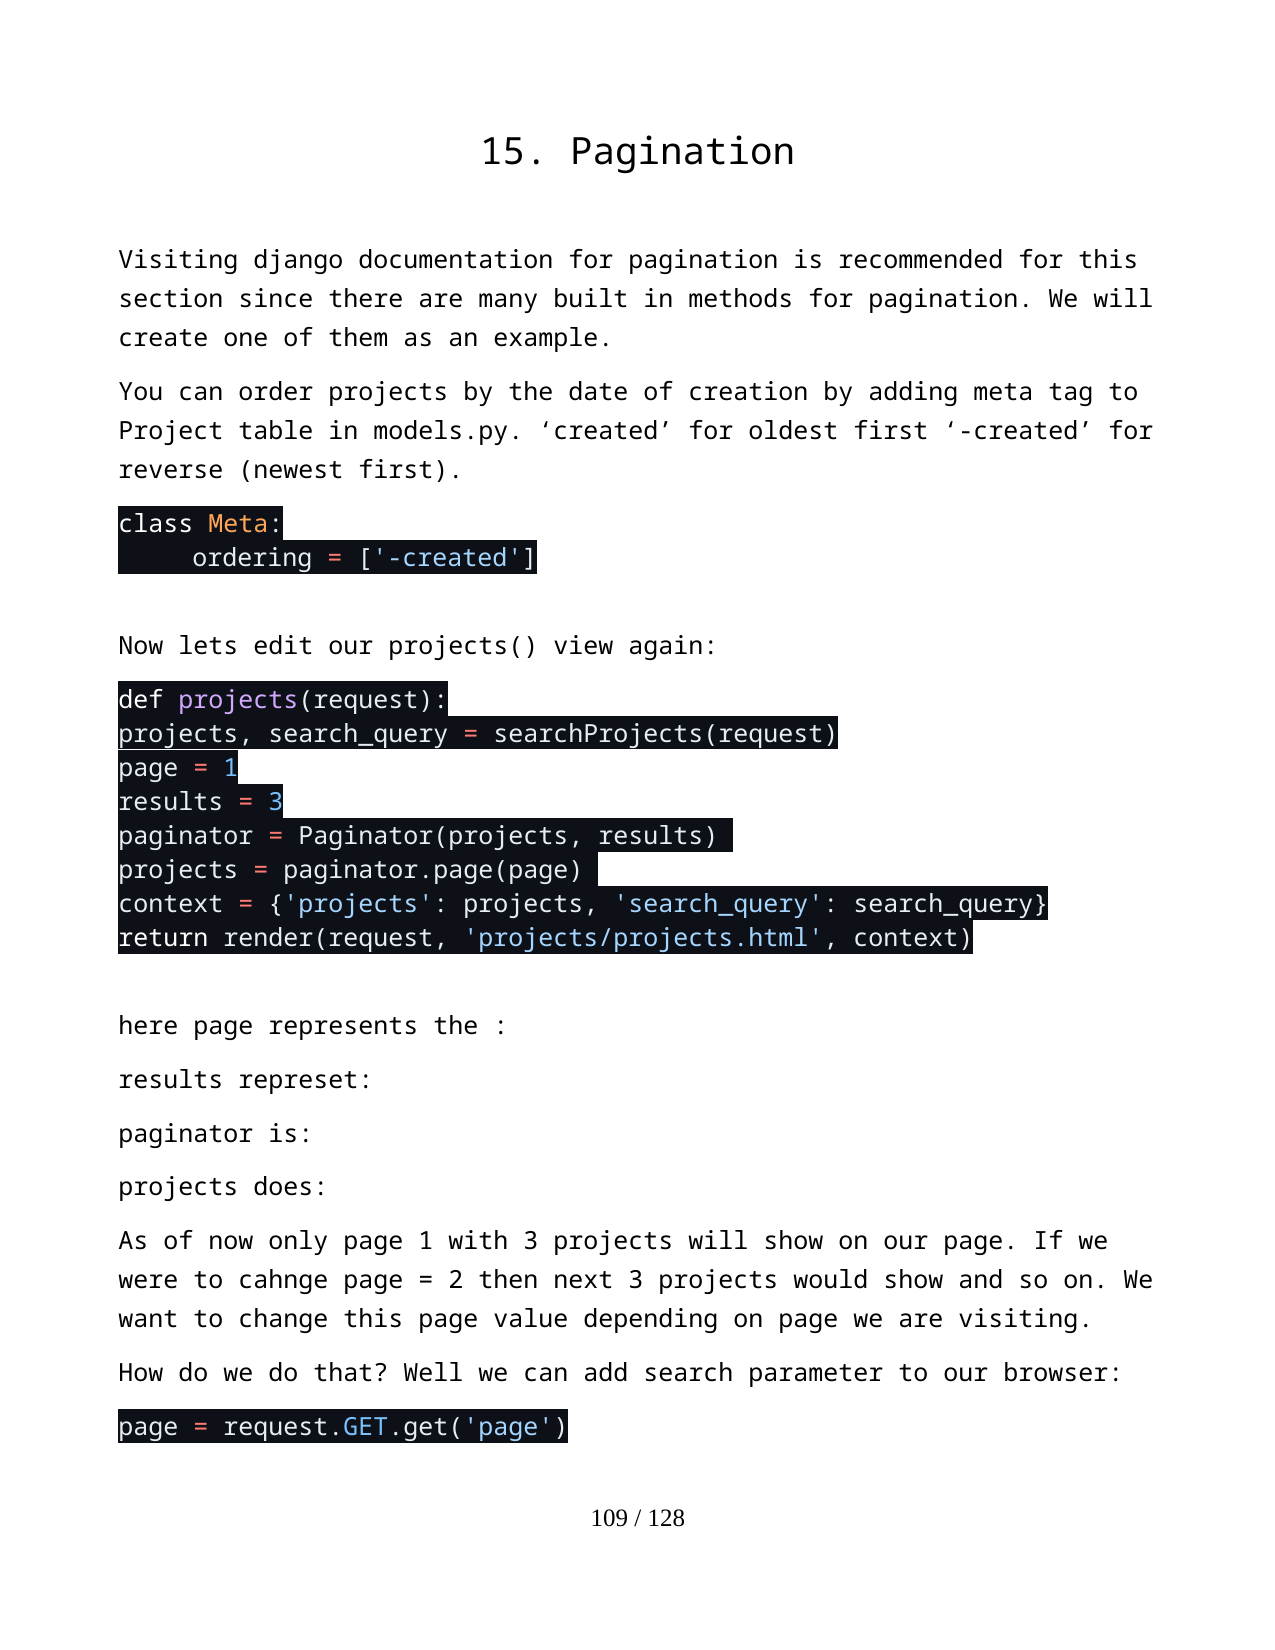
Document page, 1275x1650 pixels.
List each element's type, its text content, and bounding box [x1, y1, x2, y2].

text results represet: [118, 1061, 1157, 1096]
text As of now only page 1 with 3 projects will show on our page. If we were to cahnge page = 2 then next 3 projects would show and so on. We want to change this page value depending on page we are visiting. [118, 1223, 1157, 1335]
text results = 3 [118, 784, 1157, 818]
text here page represents the : [118, 1008, 1157, 1042]
text page = request.GET.get('page') [118, 1408, 1157, 1443]
text projects does: [118, 1169, 1157, 1203]
text def projects(request): [118, 681, 1157, 716]
subtitle 15. Pagination [118, 124, 1157, 175]
text projects, search_query = searchProjects(request) [118, 716, 1157, 749]
text How do we do that? Well we can add search parameter to our browser: [118, 1355, 1157, 1389]
text You can order projects by the date of creation by adding meta tag to Project table in models.py. ‘created’ for oldest first ‘-created’ for reverse (newest first). [118, 374, 1157, 486]
text page = 1 [118, 749, 1157, 784]
text Visiting django documentation for pagination is recommended for this section since there are many built in methods for pagination. We will create one of them as an example. [118, 242, 1157, 354]
text context = {'projects': projects, 'search_query': search_query} [118, 886, 1157, 920]
text class Meta: [118, 506, 1157, 540]
text paginator = Paginator(projects, results) [118, 818, 1157, 852]
text paginator is: [118, 1115, 1157, 1149]
text Now lets edit our projects() view again: [118, 628, 1157, 662]
text return render(request, 'projects/projects.html', context) [118, 920, 1157, 954]
text ordering = ['-created'] [118, 540, 1157, 574]
text projects = paginator.page(page) [118, 852, 1157, 886]
